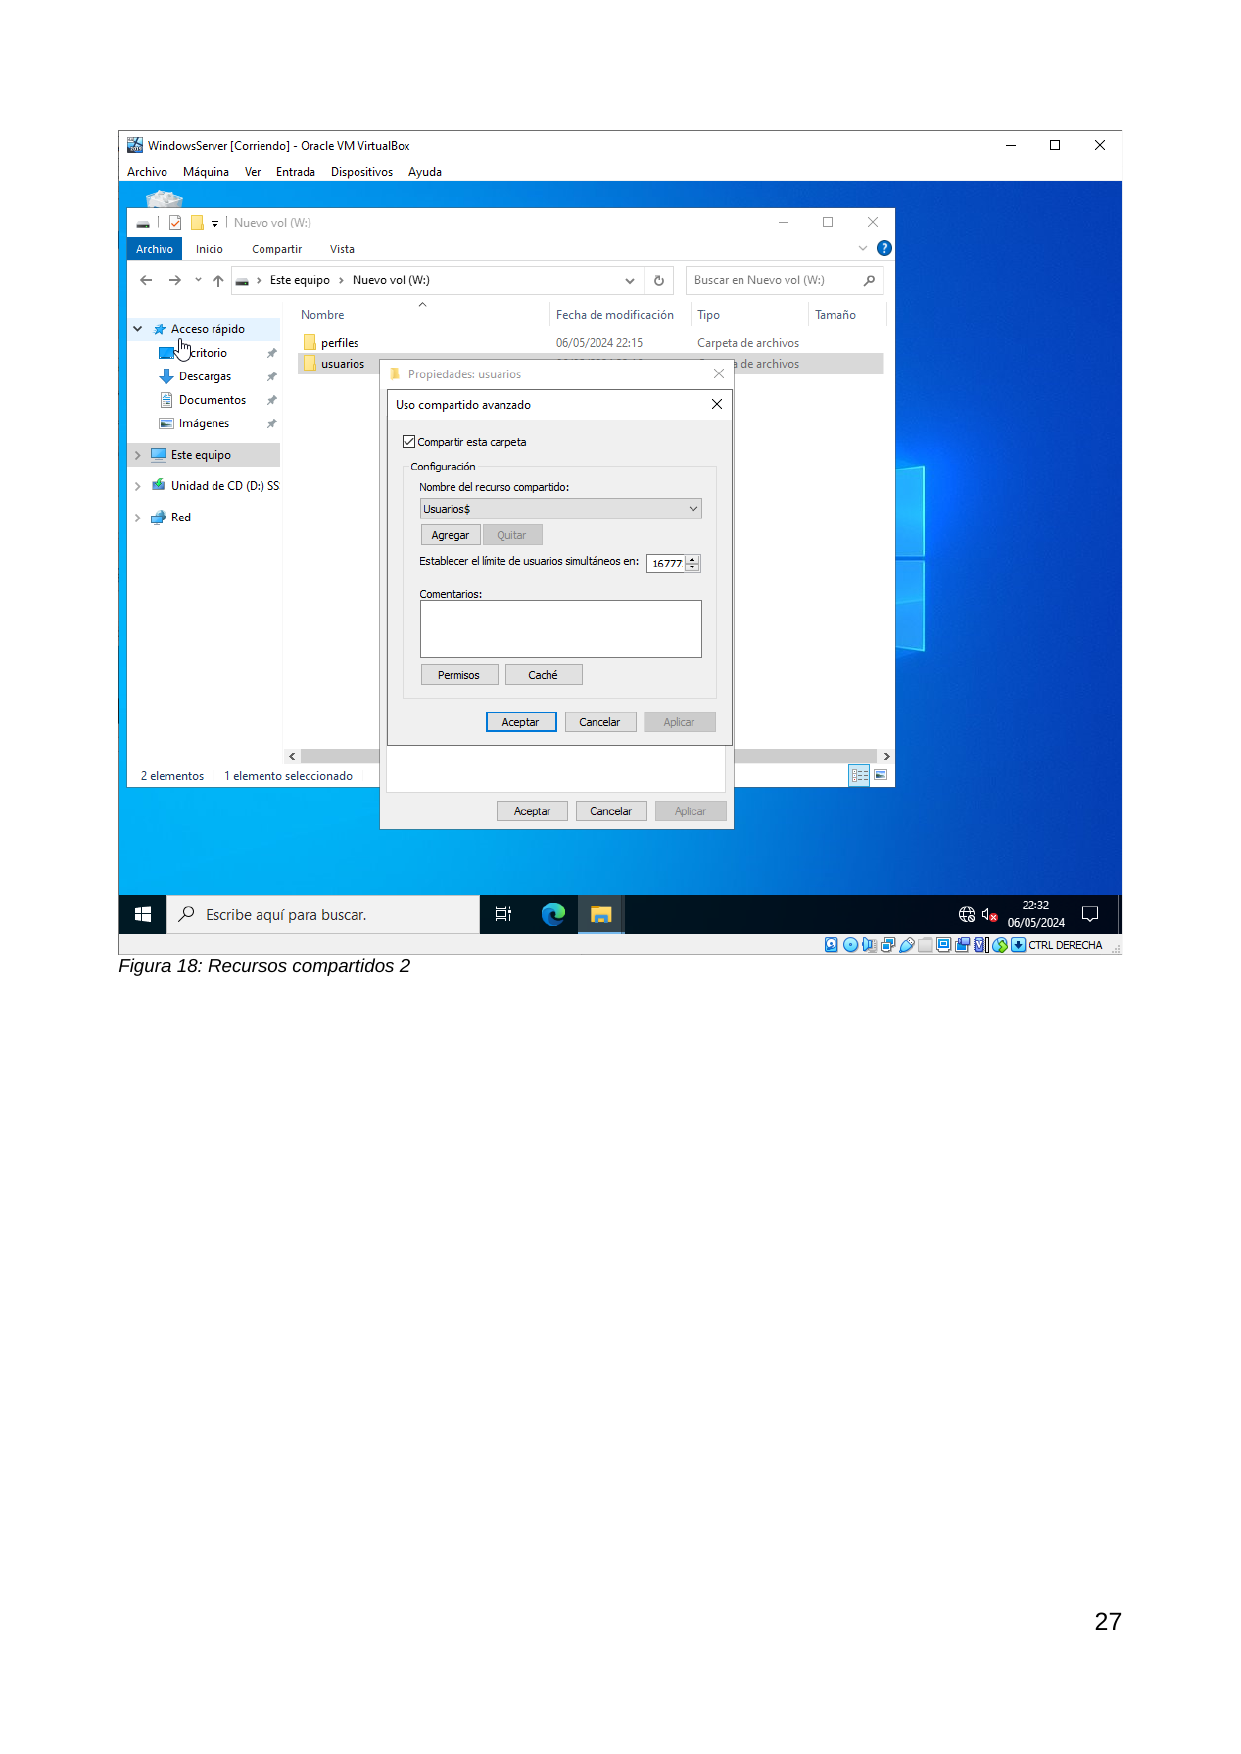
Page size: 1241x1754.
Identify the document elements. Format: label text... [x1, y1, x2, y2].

picture [118, 130, 1123, 955]
text Figura 18: Recursos compartidos 2 [118, 955, 1122, 976]
